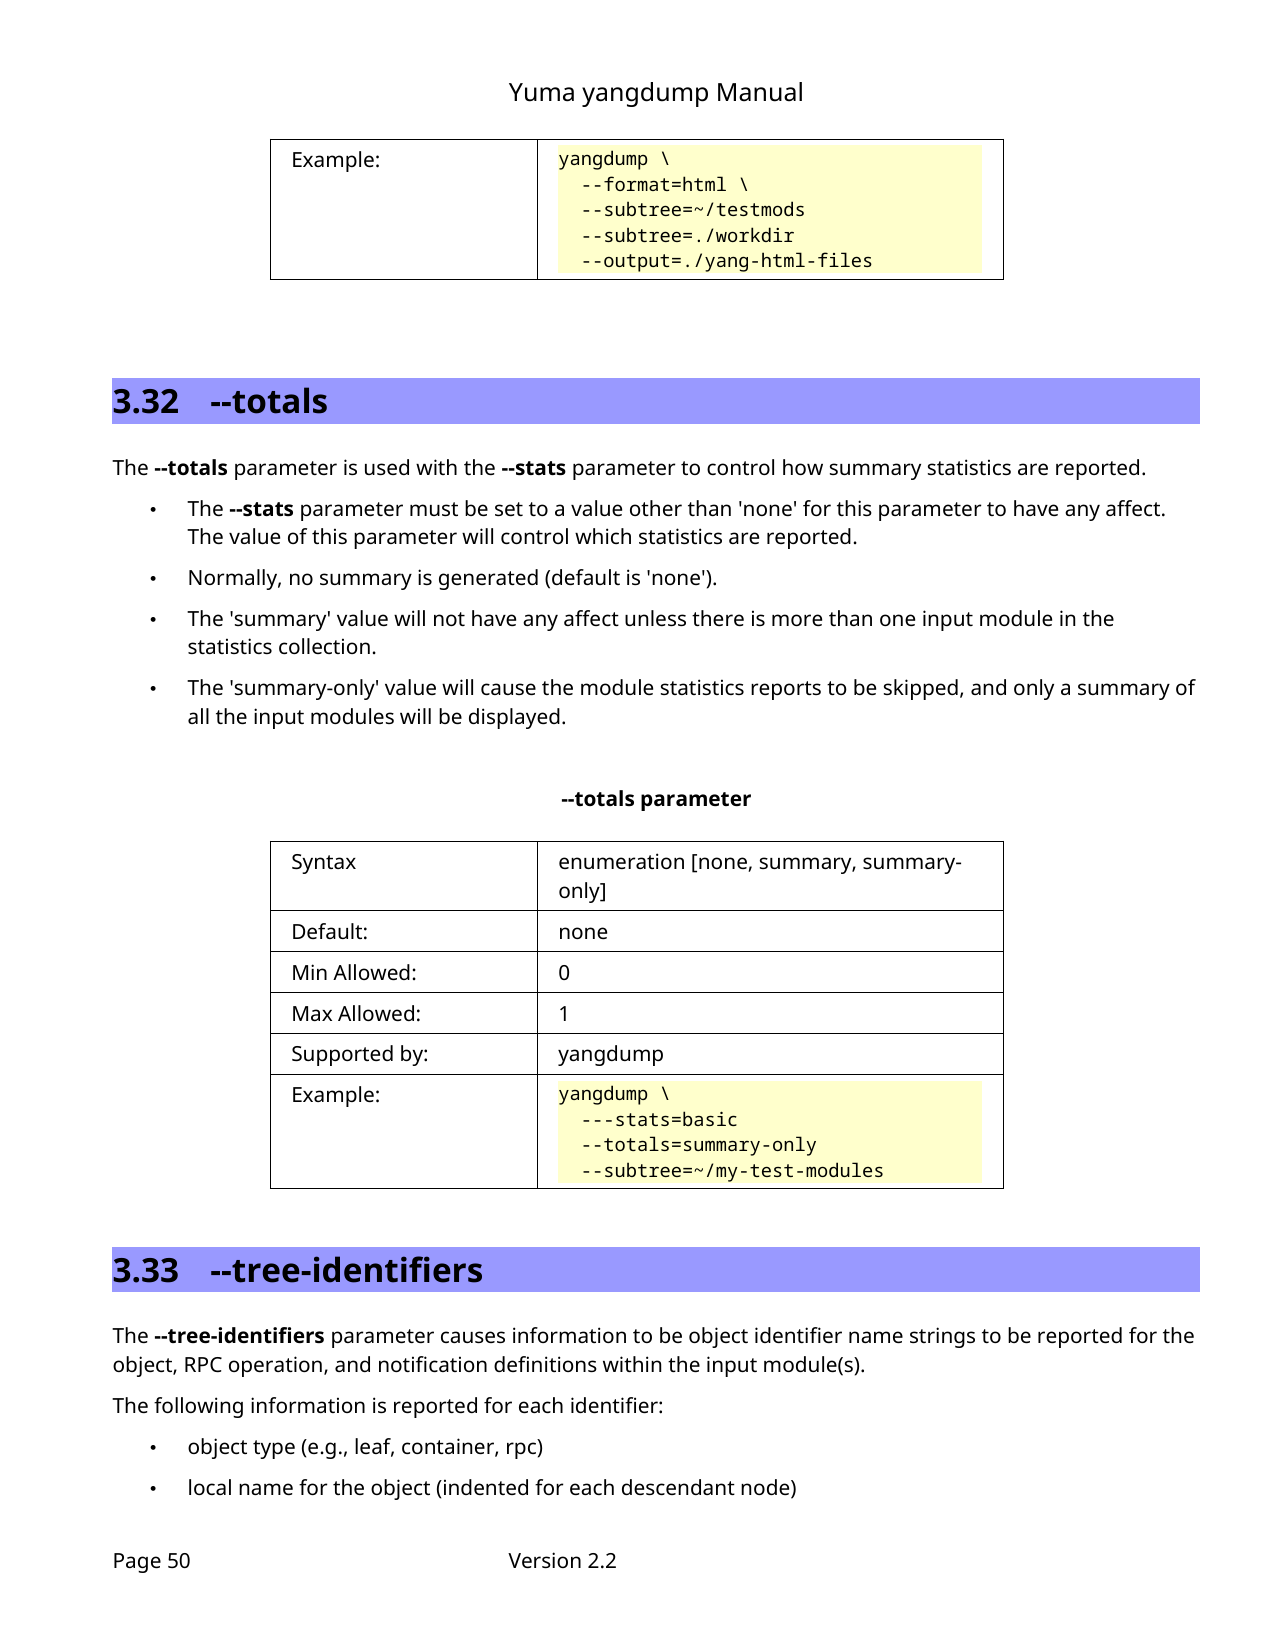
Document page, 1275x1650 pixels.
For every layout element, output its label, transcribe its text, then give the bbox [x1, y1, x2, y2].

table_cell 1 [538, 993, 1003, 1033]
table_cell yangdump [538, 1034, 1003, 1074]
table_cell yangdump \ --format=html \ --subtree=~/testmods --subtree=./workdir --output=./yang-html-files [538, 140, 1003, 279]
list local name for the object (indented for each descendant node) [150, 1473, 1200, 1501]
table_cell Example: [271, 140, 537, 279]
table_cell none [538, 911, 1003, 951]
text The --totals parameter is used with the --stats parameter to control how summary statistics are reported. [112, 453, 1200, 481]
subtitle --totals parameter [127, 784, 1185, 812]
table_header enumeration [none, summary, summary-only] [538, 842, 1003, 910]
table_cell Max Allowed: [271, 993, 537, 1033]
text The following information is reported for each identifier: [112, 1391, 1200, 1419]
subtitle --totals [112, 378, 1200, 424]
table_cell Default: [271, 911, 537, 951]
list The --stats parameter must be set to a value other than 'none' for this parameter to have any affect. The value of this parameter will control which statistics are reported. [150, 494, 1200, 551]
table_cell Min Allowed: [271, 952, 537, 992]
table_header Syntax [271, 842, 537, 910]
table_cell Supported by: [271, 1034, 537, 1074]
subtitle --tree-identifiers [112, 1247, 1200, 1292]
table_cell Example: [271, 1075, 537, 1188]
table_cell 0 [538, 952, 1003, 992]
text The --tree-identifiers parameter causes information to be object identifier name strings to be reported for the object, RPC operation, and notification definitions within the input module(s). [112, 1322, 1200, 1378]
table_cell yangdump \ ---stats=basic --totals=summary-only --subtree=~/my-test-modules [538, 1075, 1003, 1188]
list The 'summary' value will not have any affect unless there is more than one input module in the statistics collection. [150, 604, 1200, 661]
list Normally, no summary is generated (default is 'none'). [150, 563, 1200, 592]
list The 'summary-only' value will cause the module statistics reports to be skipped, and only a summary of all the input modules will be displayed. [150, 673, 1200, 730]
list object type (e.g., leaf, container, rpc) [150, 1432, 1200, 1460]
